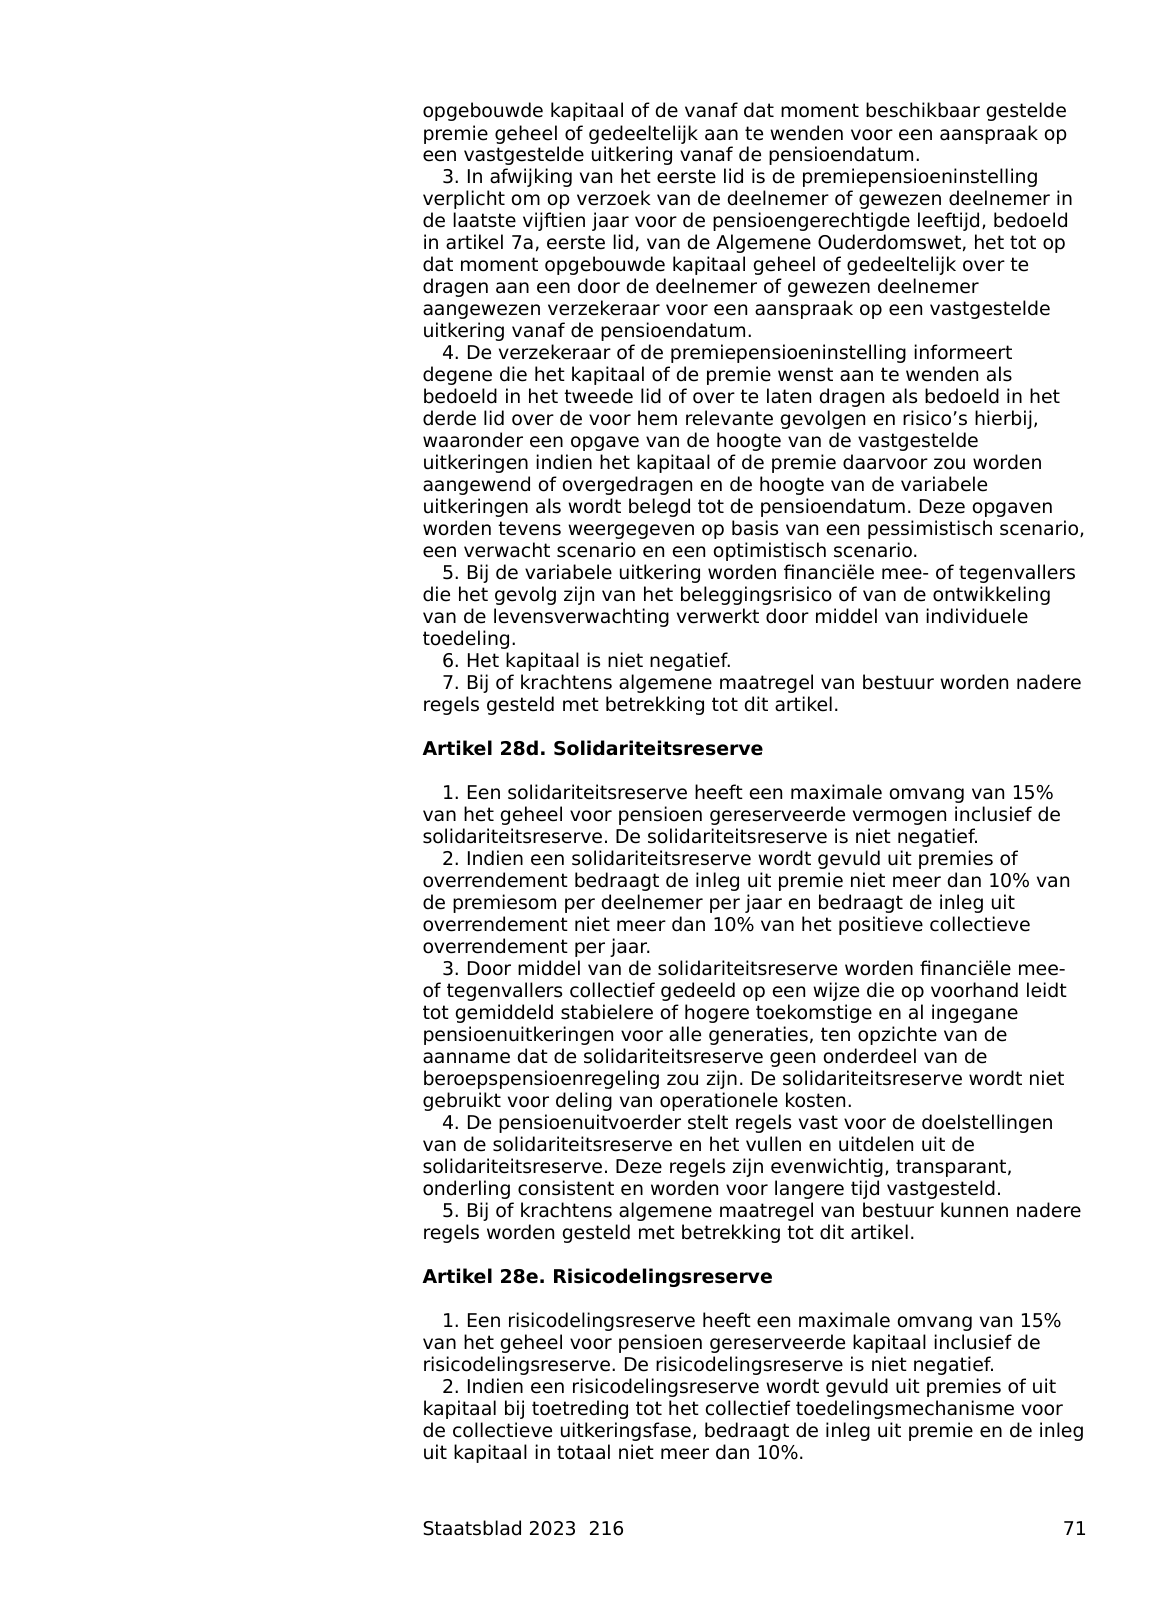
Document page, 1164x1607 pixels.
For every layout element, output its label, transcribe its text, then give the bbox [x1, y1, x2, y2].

text 5. Bij of krachtens algemene maatregel van bestuur kunnen nadere regels worden gesteld met betrekking tot dit artikel. [422, 1200, 1087, 1244]
text 7. Bij of krachtens algemene maatregel van bestuur worden nadere regels gesteld met betrekking tot dit artikel. [422, 672, 1087, 716]
subtitle Artikel 28d. Solidariteitsreserve [422, 738, 1087, 760]
text 2. Indien een solidariteitsreserve wordt gevuld uit premies of overrendement bedraagt de inleg uit premie niet meer dan 10% van de premiesom per deelnemer per jaar en bedraagt de inleg uit overrendement niet meer dan 10% van het positieve collectieve overrendement per jaar. [422, 848, 1087, 958]
text opgebouwde kapitaal of de vanaf dat moment beschikbaar gestelde premie geheel of gedeeltelijk aan te wenden voor een aanspraak op een vastgestelde uitkering vanaf de pensioendatum. [422, 100, 1087, 166]
text 2. Indien een risicodelingsreserve wordt gevuld uit premies of uit kapitaal bij toetreding tot het collectief toedelingsmechanisme voor de collectieve uitkeringsfase, bedraagt de inleg uit premie en de inleg uit kapitaal in totaal niet meer dan 10%. [422, 1376, 1087, 1464]
text 5. Bij de variabele uitkering worden financiële mee- of tegenvallers die het gevolg zijn van het beleggingsrisico of van de ontwikkeling van de levensverwachting verwerkt door middel van individuele toedeling. [422, 562, 1087, 650]
text 4. De verzekeraar of de premiepensioeninstelling informeert degene die het kapitaal of de premie wenst aan te wenden als bedoeld in het tweede lid of over te laten dragen als bedoeld in het derde lid over de voor hem relevante gevolgen en risico’s hierbij, waaronder een opgave van de hoogte van de vastgestelde uitkeringen indien het kapitaal of de premie daarvoor zou worden aangewend of overgedragen en de hoogte van de variabele uitkeringen als wordt belegd tot de pensioendatum. Deze opgaven worden tevens weergegeven op basis van een pessimistisch scenario, een verwacht scenario en een optimistisch scenario. [422, 342, 1087, 562]
text 4. De pensioenuitvoerder stelt regels vast voor de doelstellingen van de solidariteitsreserve en het vullen en uitdelen uit de solidariteitsreserve. Deze regels zijn evenwichtig, transparant, onderling consistent en worden voor langere tijd vastgesteld. [422, 1112, 1087, 1200]
text 1. Een risicodelingsreserve heeft een maximale omvang van 15% van het geheel voor pensioen gereserveerde kapitaal inclusief de risicodelingsreserve. De risicodelingsreserve is niet negatief. [422, 1310, 1087, 1376]
subtitle Artikel 28e. Risicodelingsreserve [422, 1266, 1087, 1288]
text 6. Het kapitaal is niet negatief. [422, 650, 1087, 672]
text 1. Een solidariteitsreserve heeft een maximale omvang van 15% van het geheel voor pensioen gereserveerde vermogen inclusief de solidariteitsreserve. De solidariteitsreserve is niet negatief. [422, 782, 1087, 848]
text 3. Door middel van de solidariteitsreserve worden financiële mee- of tegenvallers collectief gedeeld op een wijze die op voorhand leidt tot gemiddeld stabielere of hogere toekomstige en al ingegane pensioenuitkeringen voor alle generaties, ten opzichte van de aanname dat de solidariteitsreserve geen onderdeel van de beroepspensioenregeling zou zijn. De solidariteitsreserve wordt niet gebruikt voor deling van operationele kosten. [422, 958, 1087, 1112]
text 3. In afwijking van het eerste lid is de premiepensioeninstelling verplicht om op verzoek van de deelnemer of gewezen deelnemer in de laatste vijftien jaar voor de pensioengerechtigde leeftijd, bedoeld in artikel 7a, eerste lid, van de Algemene Ouderdomswet, het tot op dat moment opgebouwde kapitaal geheel of gedeeltelijk over te dragen aan een door de deelnemer of gewezen deelnemer aangewezen verzekeraar voor een aanspraak op een vastgestelde uitkering vanaf de pensioendatum. [422, 166, 1087, 342]
